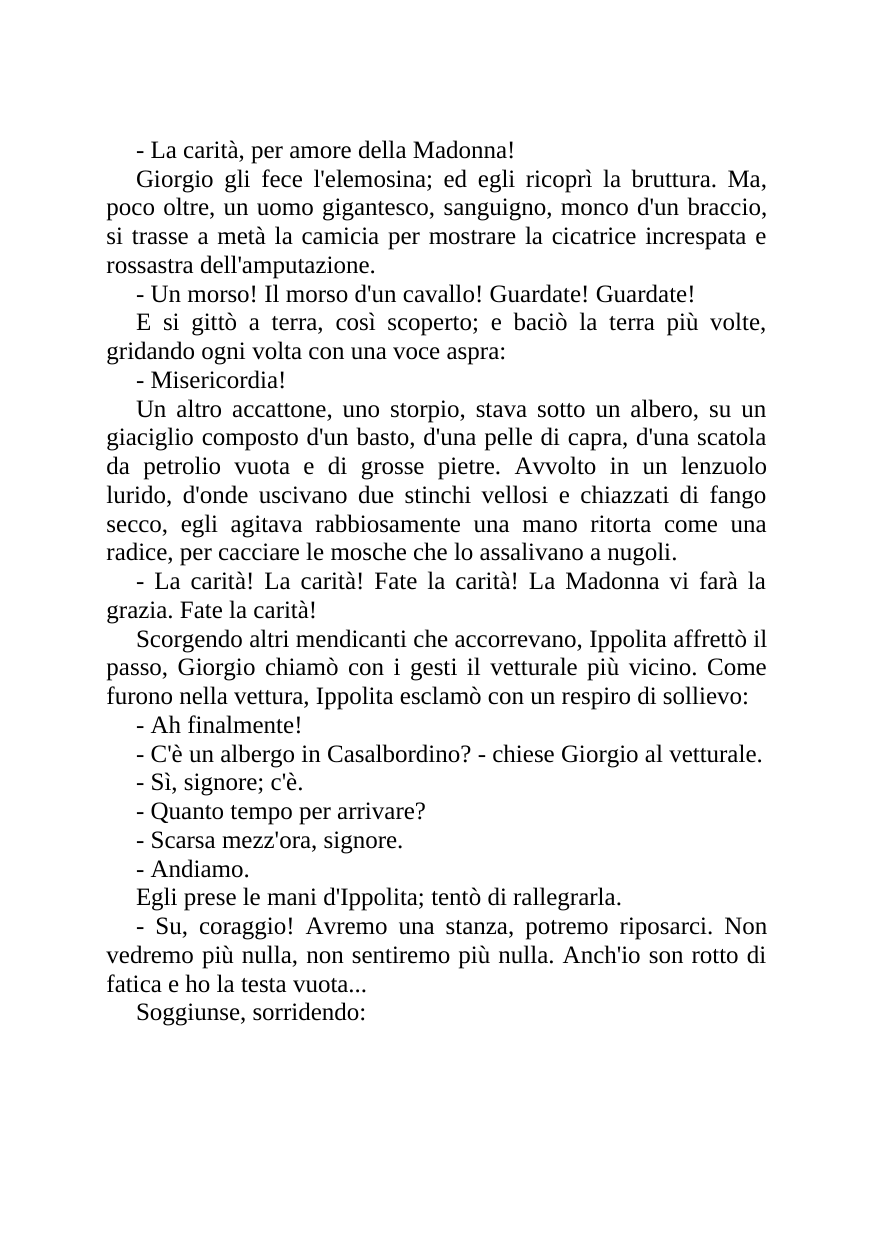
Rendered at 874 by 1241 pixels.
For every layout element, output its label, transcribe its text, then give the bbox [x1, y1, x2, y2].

text Giorgio gli fece l'elemosina; ed egli ricoprì la bruttura. Ma, poco oltre, un uomo gigantesco, sanguigno, monco d'un braccio, si trasse a metà la camicia per mostrare la cicatrice increspata e rossastra dell'amputazione. [106, 164, 768, 279]
text - C'è un albergo in Casalbordino? - chiese Giorgio al vetturale. [106, 739, 768, 767]
text - Sì, signore; c'è. [106, 767, 768, 796]
text Egli prese le mani d'Ippolita; tentò di rallegrarla. [106, 882, 768, 911]
text - Su, coraggio! Avremo una stanza, potremo riposarci. Non vedremo più nulla, non sentiremo più nulla. Anch'io son rotto di fatica e ho la testa vuota... [106, 911, 768, 997]
text - Quanto tempo per arrivare? [106, 796, 768, 825]
text - Scarsa mezz'ora, signore. [106, 825, 768, 854]
text - La carità, per amore della Madonna! [106, 135, 768, 164]
text - Andiamo. [106, 854, 768, 882]
text - Misericordia! [106, 365, 768, 394]
text - Ah finalmente! [106, 710, 768, 739]
text E si gittò a terra, così scoperto; e baciò la terra più volte, gridando ogni volta con una voce aspra: [106, 307, 768, 365]
text Scorgendo altri mendicanti che accorrevano, Ippolita affrettò il passo, Giorgio chiamò con i gesti il vetturale più vicino. Come furono nella vettura, Ippolita esclamò con un respiro di sollievo: [106, 624, 768, 710]
text Soggiunse, sorridendo: [106, 997, 768, 1026]
text - Un morso! Il morso d'un cavallo! Guardate! Guardate! [106, 279, 768, 307]
text Un altro accattone, uno storpio, stava sotto un albero, su un giaciglio composto d'un basto, d'una pelle di capra, d'una scatola da petrolio vuota e di grosse pietre. Avvolto in un lenzuolo lurido, d'onde uscivano due stinchi vellosi e chiazzati di fango secco, egli agitava rabbiosamente una mano ritorta come una radice, per cacciare le mosche che lo assalivano a nugoli. [106, 394, 768, 566]
text - La carità! La carità! Fate la carità! La Madonna vi farà la grazia. Fate la carità! [106, 566, 768, 624]
